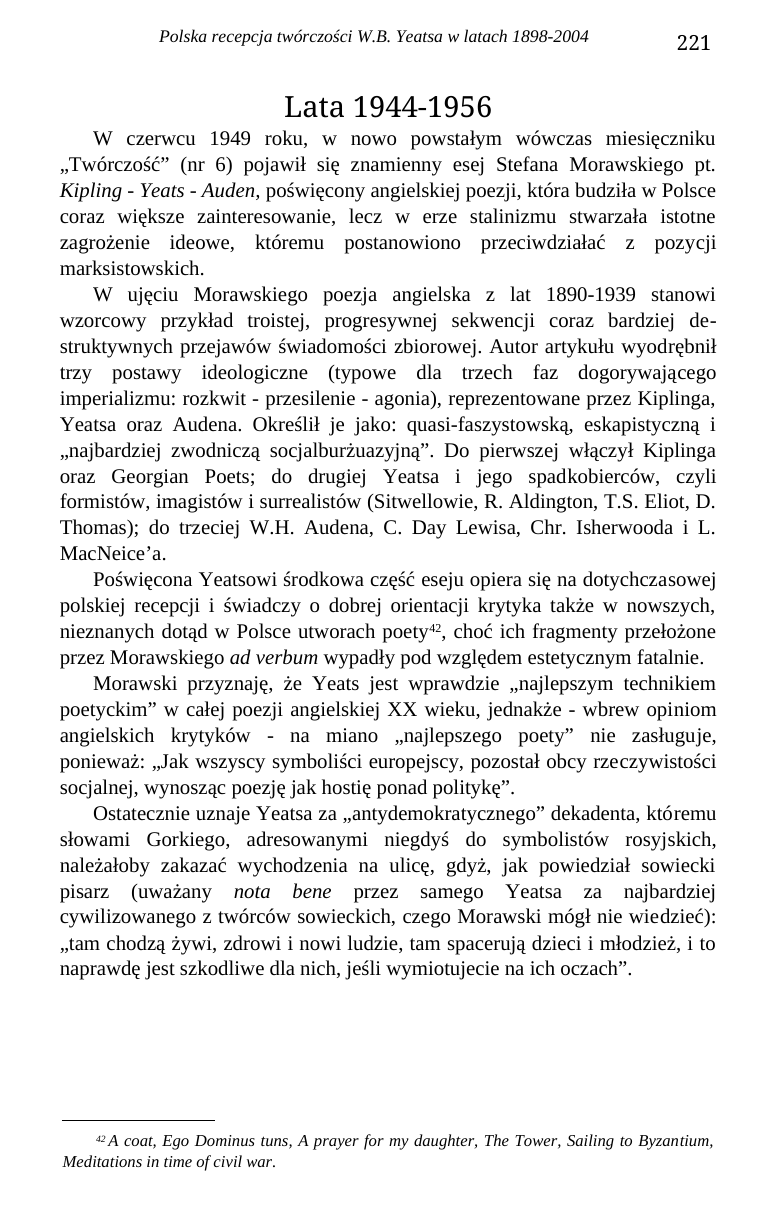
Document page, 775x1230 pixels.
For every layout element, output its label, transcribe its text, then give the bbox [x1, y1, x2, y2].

text Poświęcona Yeatsowi środkowa część eseju opiera się na dotychcza­sowej polskiej recepcji i świadczy o dobrej orientacji krytyka także w nowszych, nieznanych dotąd w Polsce utworach poety42, choć ich fragmenty przełożone przez Morawskiego ad verbum wypadły pod względem estetycznym fatalnie. [59, 567, 716, 669]
text W ujęciu Morawskiego poezja angielska z lat 1890-1939 stanowi wzorcowy przykład troistej, progresywnej sekwencji coraz bardziej de­struktywnych przejawów świadomości zbiorowej. Autor artykułu wyod­rębnił trzy postawy ideologiczne (typowe dla trzech faz dogorywają­cego imperializmu: rozkwit - przesilenie - agonia), reprezentowane przez Kiplinga, Yeatsa oraz Audena. Określił je jako: quasi-faszystowską, eskapistyczną i „najbardziej zwodniczą socjalburżuazyjną”. Do pierwszej włączył Kiplinga oraz Georgian Poets; do drugiej Yeatsa i jego spad­kobierców, czyli formistów, imagistów i surrealistów (Sitwellowie, R. Aldington, T.S. Eliot, D. Thomas); do trzeciej W.H. Audena, C. Day Lewisa, Chr. Isherwooda i L. MacNeice’a. [59, 282, 716, 565]
text W czerwcu 1949 roku, w nowo powstałym wówczas miesięczniku „Twórczość” (nr 6) pojawił się znamienny esej Stefana Morawskiego pt. Kipling - Yeats - Auden, poświęcony angielskiej poezji, która budziła w Polsce coraz większe zainteresowanie, lecz w erze stalinizmu stwarzała istotne zagrożenie ideowe, któremu postanowiono przeciwdziałać z pozy­cji marksistowskich. [59, 126, 716, 280]
text 42 A coat, Ego Dominus tuns, A prayer for my daughter, The Tower, Sailing to Byzan­tium, Meditations in time of civil war. [62, 1131, 715, 1171]
text Ostatecznie uznaje Yeatsa za „antydemokratycznego” dekadenta, któ­remu słowami Gorkiego, adresowanymi niegdyś do symbolistów rosyj­skich, należałoby zakazać wychodzenia na ulicę, gdyż, jak powiedział sowiecki pisarz (uważany nota bene przez samego Yeatsa za najbardziej cywilizowanego z twórców sowieckich, czego Morawski mógł nie wie­dzieć): „tam chodzą żywi, zdrowi i nowi ludzie, tam spacerują dzieci i młodzież, i to naprawdę jest szkodliwe dla nich, jeśli wymiotujecie na ich oczach”. [59, 801, 716, 980]
subtitle Lata 1944-1956 [59, 87, 716, 126]
text Polska recepcja twórczości W.B. Yeatsa w latach 1898-2004 [159, 26, 617, 47]
text 221 [676, 28, 713, 56]
text Morawski przyznaję, że Yeats jest wprawdzie „najlepszym technikiem poetyckim” w całej poezji angielskiej XX wieku, jednakże - wbrew opi­niom angielskich krytyków - na miano „najlepszego poety” nie zasługu­je, ponieważ: „Jak wszyscy symboliści europejscy, pozostał obcy rze­czywistości socjalnej, wynosząc poezję jak hostię ponad politykę”. [59, 671, 716, 799]
